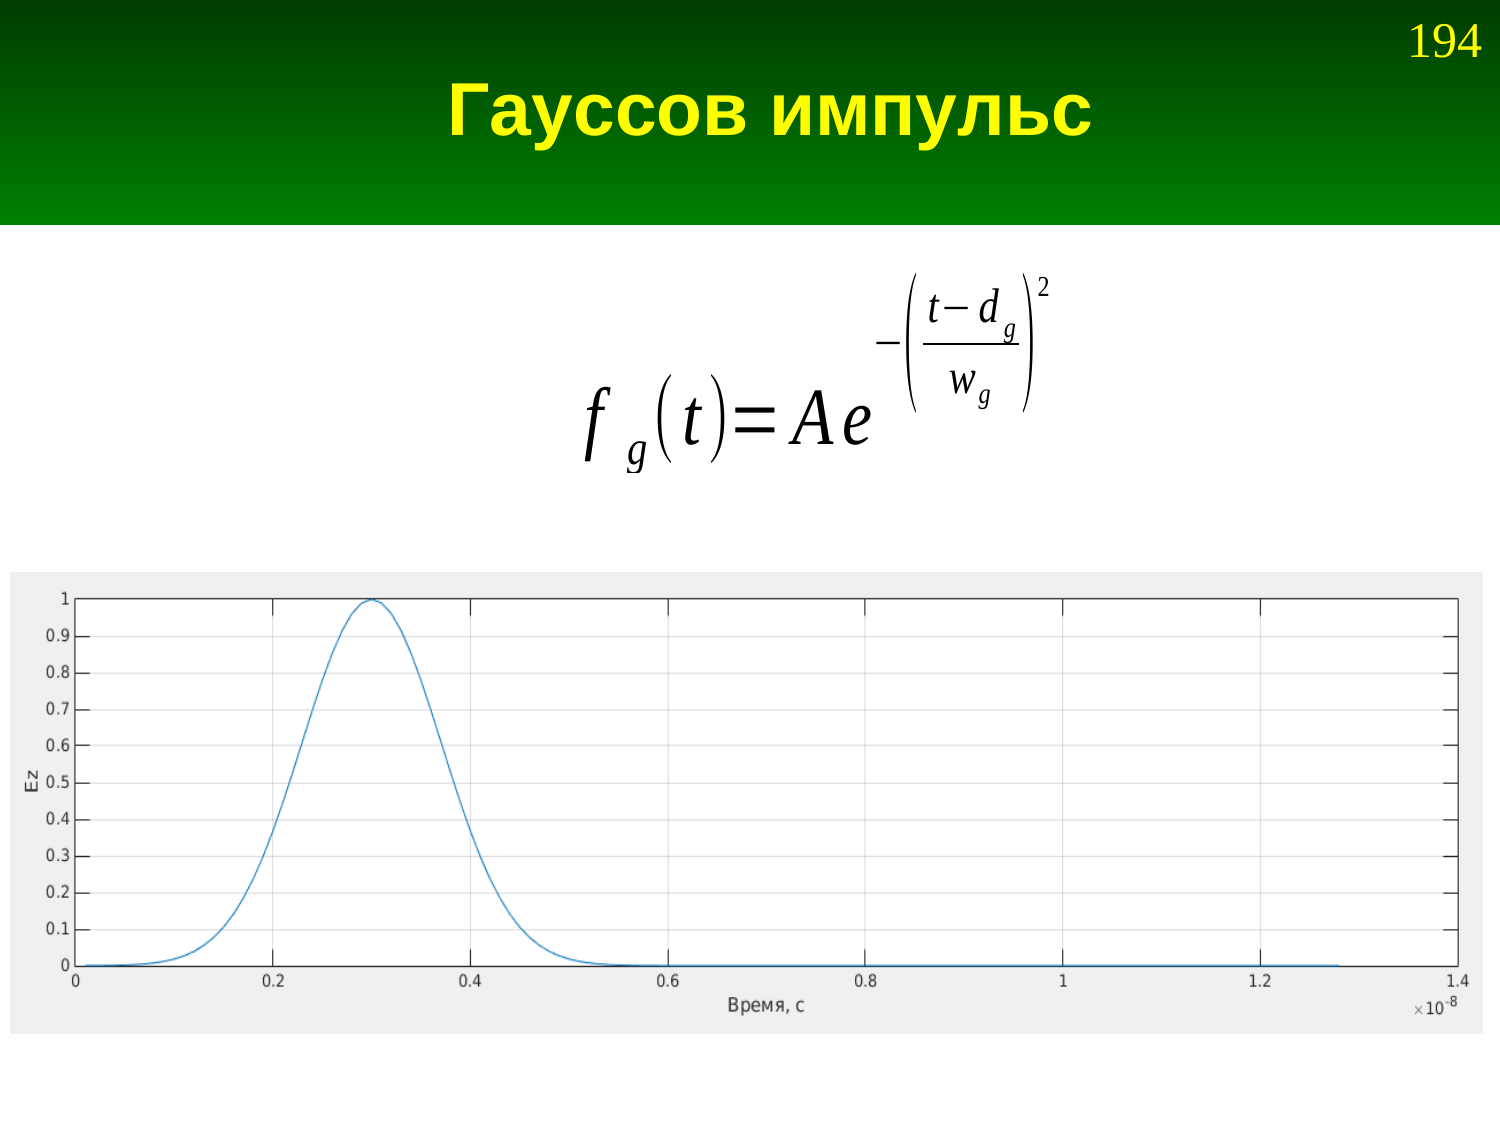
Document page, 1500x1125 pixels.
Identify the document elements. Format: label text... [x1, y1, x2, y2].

chart [555, 271, 1067, 473]
picture [10, 572, 1483, 1034]
title Гауссов импульс [100, 7, 1441, 204]
